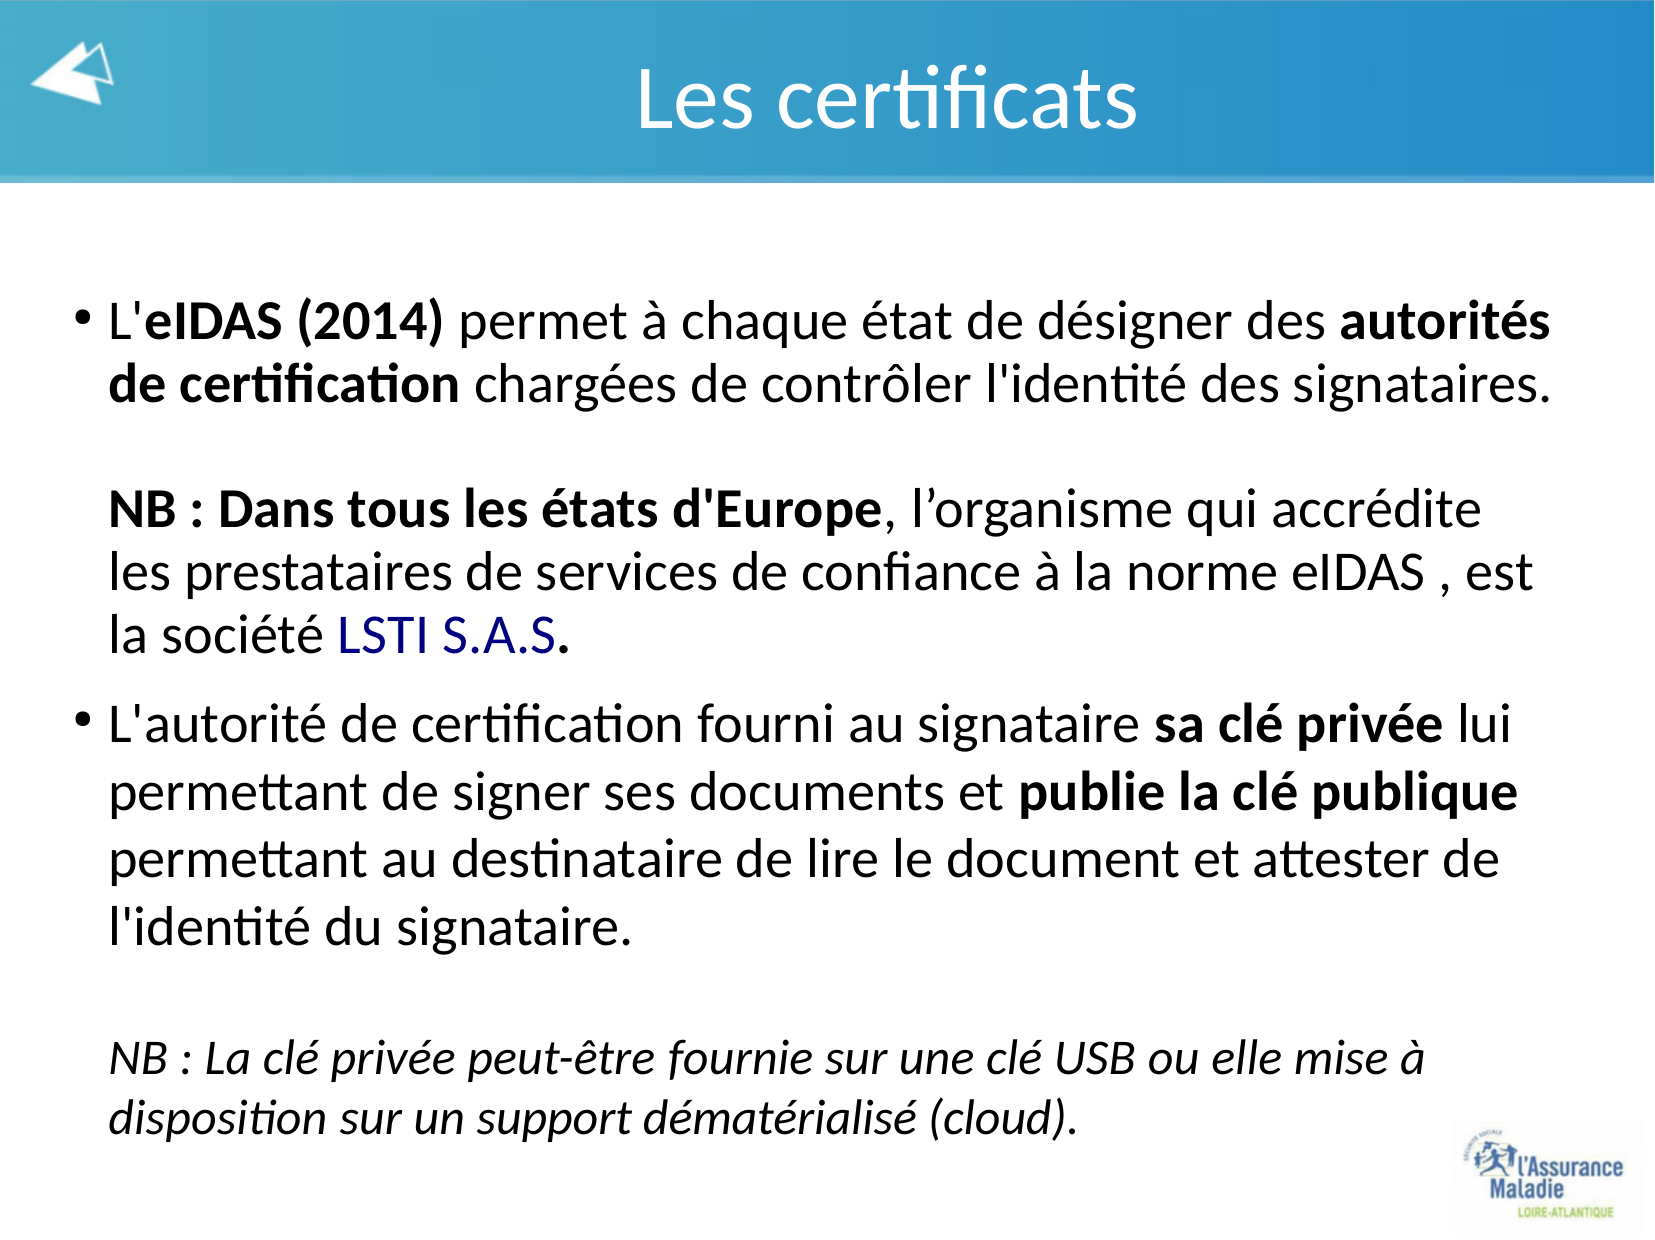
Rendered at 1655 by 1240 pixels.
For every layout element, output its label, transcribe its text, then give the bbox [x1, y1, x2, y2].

text_box L'eIDAS (2014) permet à chaque état de désigner des autorités de certification chargées de contrôler l'identité des signataires. NB : Dans tous les états d'Europe, l’organisme qui accrédite les prestataires de services de confiance à la norme eIDAS , est la société LSTI S.A.S. L'autorité de certification fourni au signataire sa clé privée lui permettant de signer ses documents et publie la clé publique permettant au destinataire de lire le document et attester de l'identité du signataire. NB : La clé privée peut-être fournie sur une clé USB ou elle mise à disposition sur un support dématérialisé (cloud). [70, 282, 1557, 1145]
picture [0, 0, 1655, 183]
title Les certificats [118, 3, 1655, 178]
